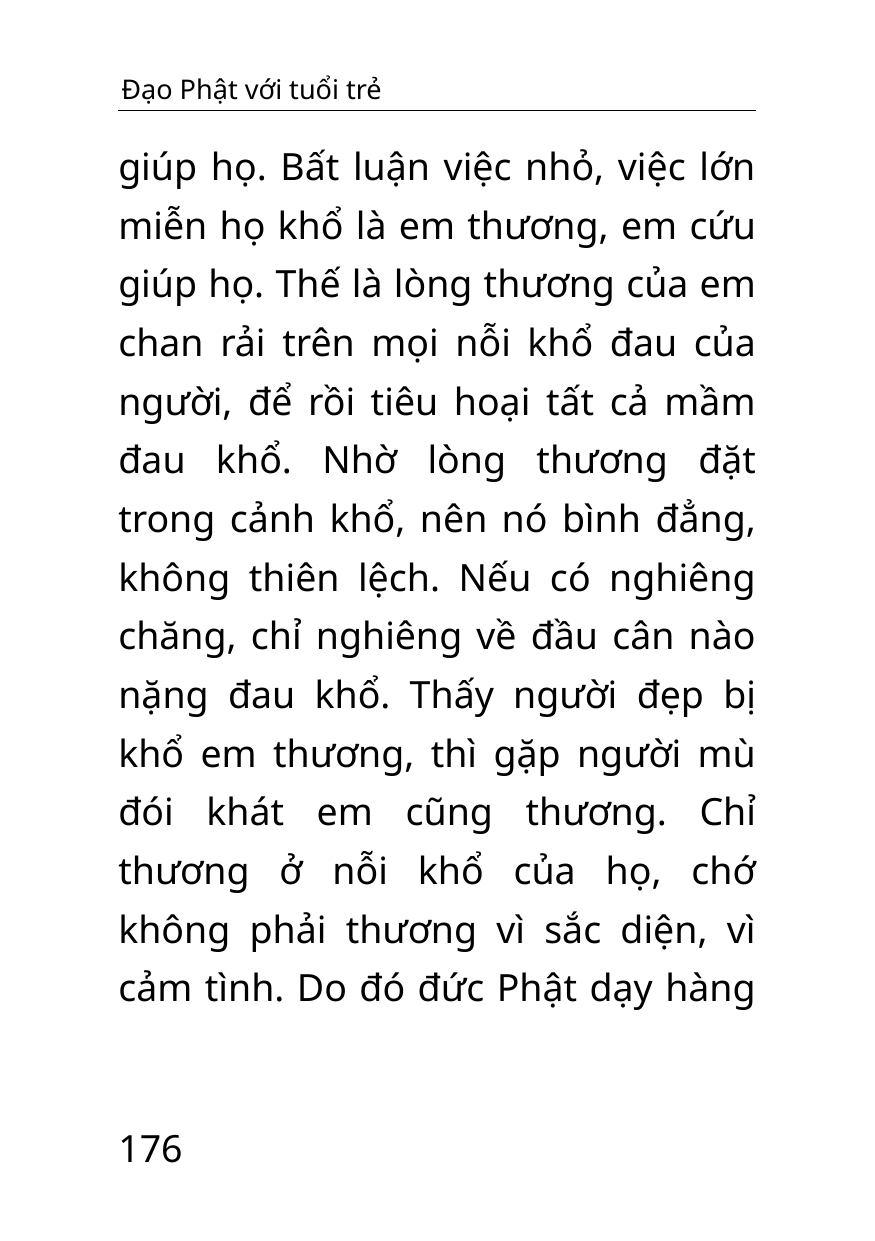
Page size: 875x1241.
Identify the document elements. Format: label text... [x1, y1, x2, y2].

text giúp họ. Bất luận việc nhỏ, việc lớn miễn họ khổ là em thương, em cứu giúp họ. Thế là lòng thương của em chan rải trên mọi nỗi khổ đau của người, để rồi tiêu hoại tất cả mầm đau khổ. Nhờ lòng thương đặt trong cảnh khổ, nên nó bình đẳng, không thiên lệch. Nếu có nghiêng chăng, chỉ nghiêng về đầu cân nào nặng đau khổ. Thấy người đẹp bị khổ em thương, thì gặp người mù đói khát em cũng thương. Chỉ thương ở nỗi khổ của họ, chớ không phải thương vì sắc diện, vì cảm tình. Do đó đức Phật dạy hàng [118, 141, 756, 1013]
